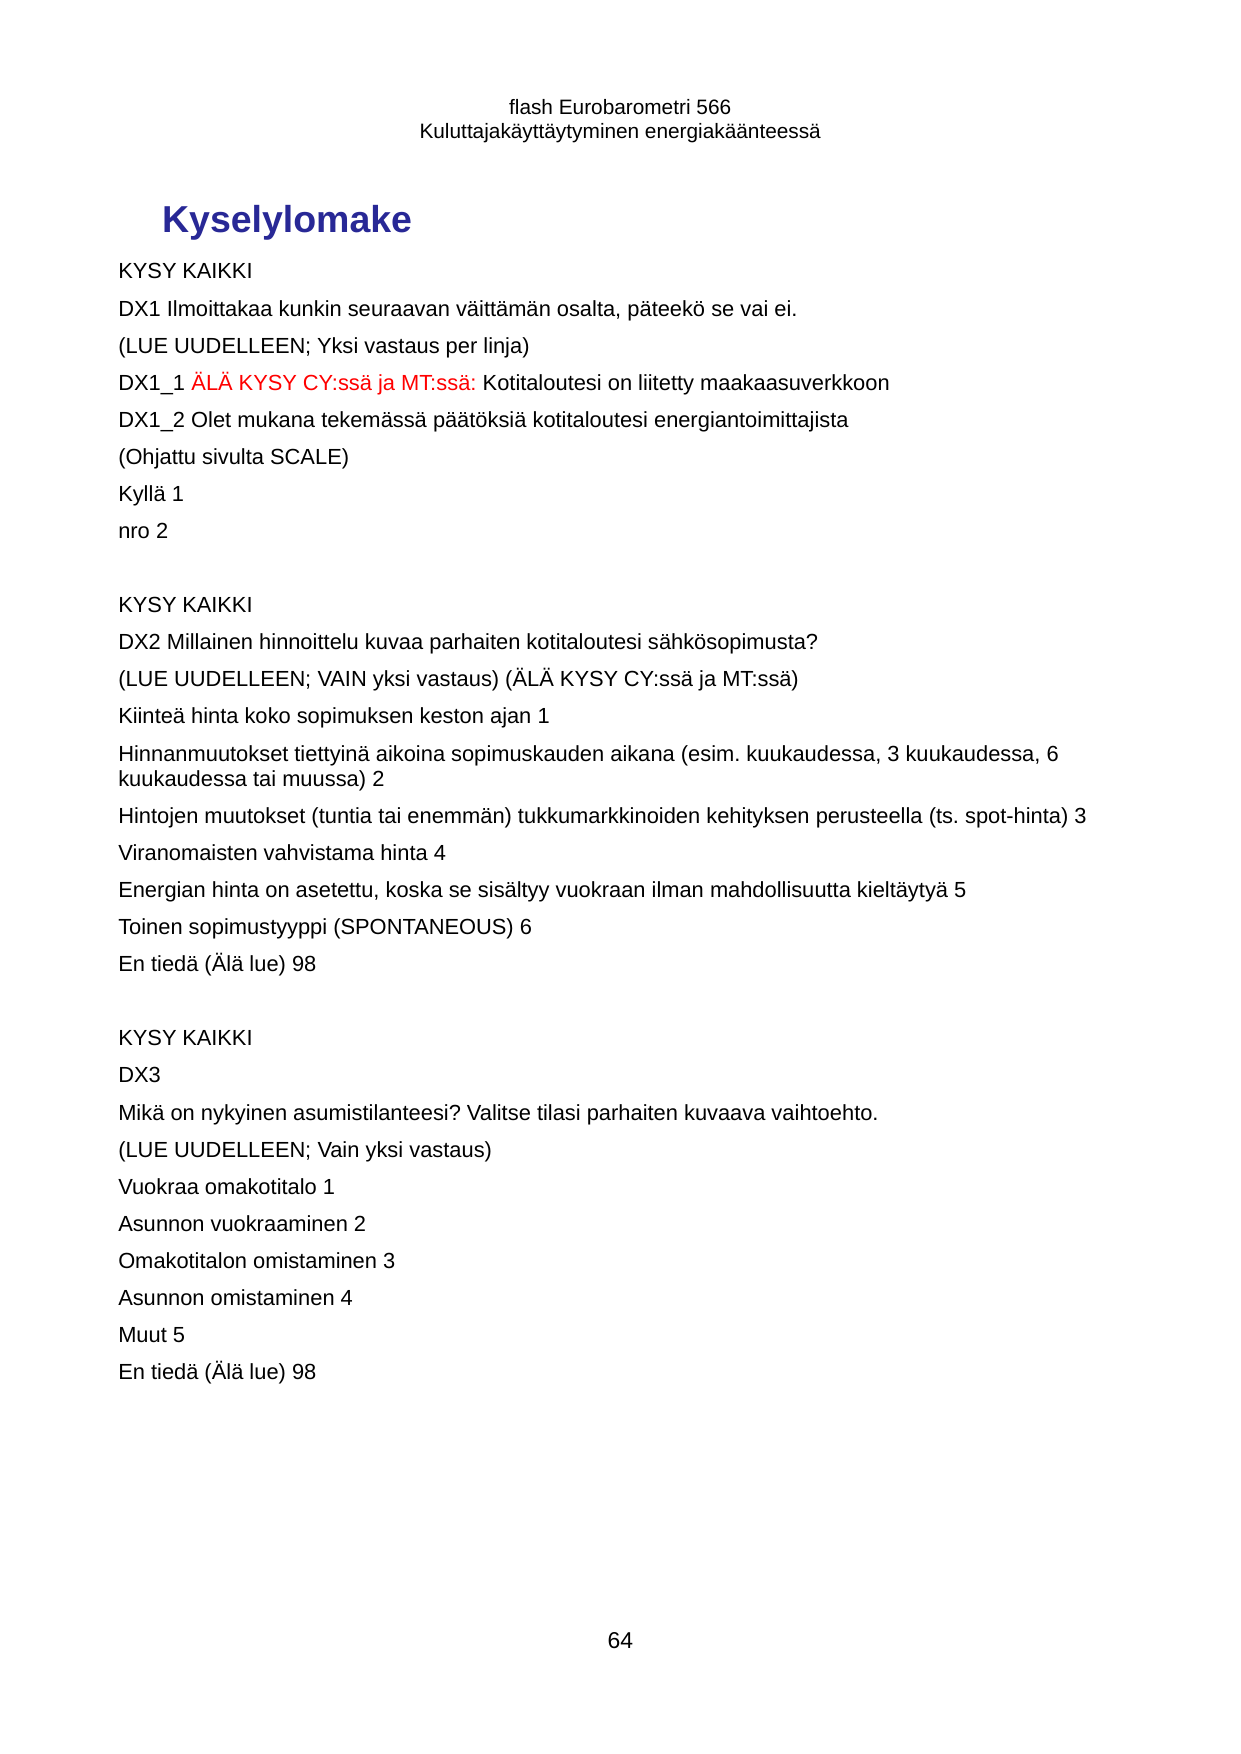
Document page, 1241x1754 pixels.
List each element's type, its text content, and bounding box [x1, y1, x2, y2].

text Muut 5 [118, 1322, 1122, 1347]
text Vuokraa omakotitalo 1 [118, 1174, 1122, 1199]
text En tiedä (Älä lue) 98 [118, 951, 1122, 976]
text nro 2 [118, 518, 1122, 543]
text Hintojen muutokset (tuntia tai enemmän) tukkumarkkinoiden kehityksen perusteella (ts. spot-hinta) 3 [118, 803, 1122, 828]
text Toinen sopimustyyppi (SPONTANEOUS) 6 [118, 914, 1122, 939]
subtitle Kyselylomake [118, 197, 1122, 240]
text (LUE UUDELLEEN; Vain yksi vastaus) [118, 1137, 1122, 1162]
text KYSY KAIKKI [118, 258, 1122, 284]
text Viranomaisten vahvistama hinta 4 [118, 840, 1122, 865]
text DX3 [118, 1062, 1122, 1088]
text KYSY KAIKKI [118, 592, 1122, 617]
text (LUE UUDELLEEN; Yksi vastaus per linja) [118, 333, 1122, 358]
text Energian hinta on asetettu, koska se sisältyy vuokraan ilman mahdollisuutta kieltäytyä 5 [118, 877, 1122, 902]
text KYSY KAIKKI [118, 1025, 1122, 1051]
text En tiedä (Älä lue) 98 [118, 1359, 1122, 1384]
text DX1 Ilmoittakaa kunkin seuraavan väittämän osalta, päteekö se vai ei. [118, 296, 1122, 321]
text (Ohjattu sivulta SCALE) [118, 444, 1122, 469]
text Mikä on nykyinen asumistilanteesi? Valitse tilasi parhaiten kuvaava vaihtoehto. [118, 1099, 1122, 1125]
text Hinnanmuutokset tiettyinä aikoina sopimuskauden aikana (esim. kuukaudessa, 3 kuukaudessa, 6 kuukaudessa tai muussa) 2 [118, 741, 1122, 791]
text Asunnon vuokraaminen 2 [118, 1211, 1122, 1236]
text DX1_1 ÄLÄ KYSY CY:ssä ja MT:ssä: Kotitaloutesi on liitetty maakaasuverkkoon [118, 370, 1122, 395]
text (LUE UUDELLEEN; VAIN yksi vastaus) (ÄLÄ KYSY CY:ssä ja MT:ssä) [118, 666, 1122, 692]
text DX2 Millainen hinnoittelu kuvaa parhaiten kotitaloutesi sähkösopimusta? [118, 629, 1122, 654]
text Asunnon omistaminen 4 [118, 1285, 1122, 1310]
text Kyllä 1 [118, 481, 1122, 506]
text Omakotitalon omistaminen 3 [118, 1248, 1122, 1273]
text Kiinteä hinta koko sopimuksen keston ajan 1 [118, 703, 1122, 729]
text DX1_2 Olet mukana tekemässä päätöksiä kotitaloutesi energiantoimittajista [118, 407, 1122, 432]
